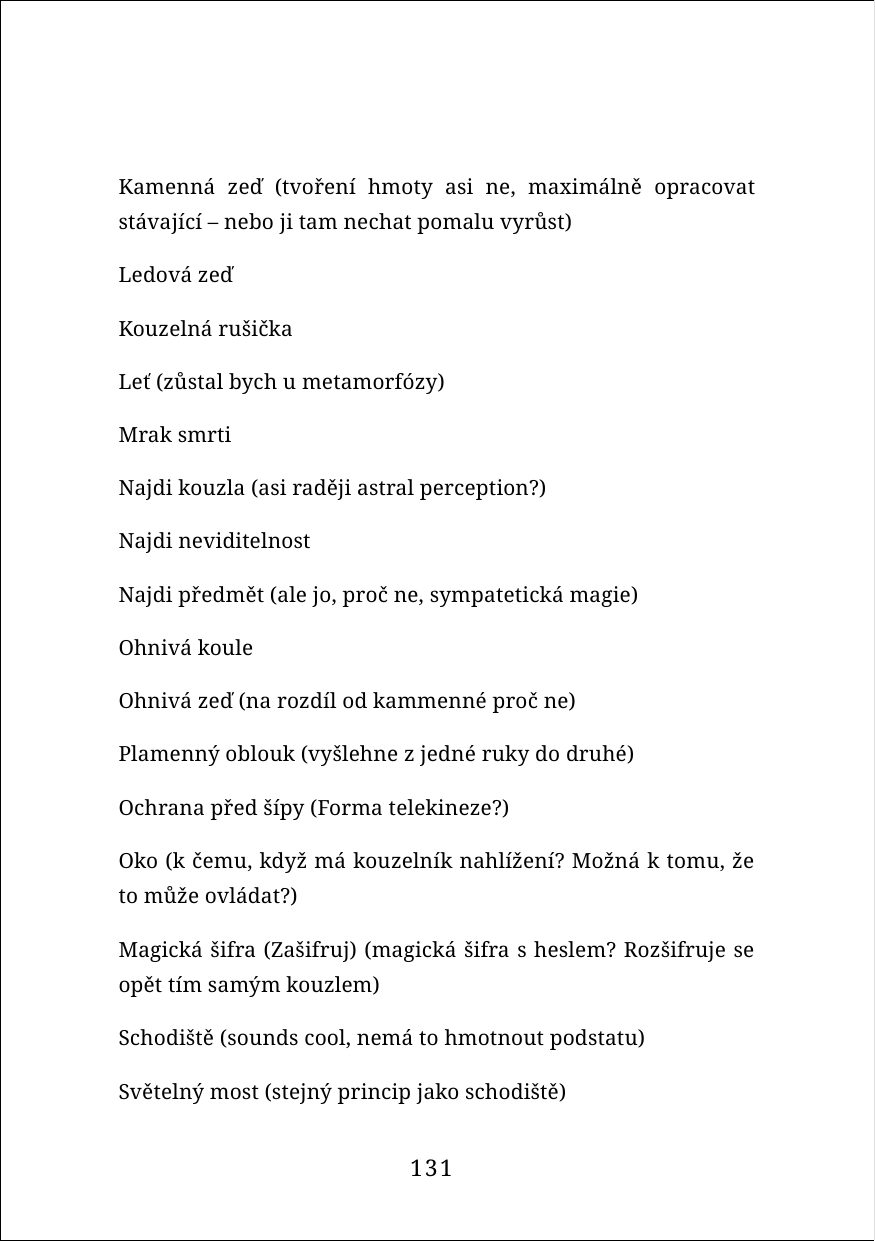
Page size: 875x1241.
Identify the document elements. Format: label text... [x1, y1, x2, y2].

text Ochrana před šípy (Forma telekineze?) [118, 793, 756, 821]
text Najdi kouzla (asi raději astral perception?) [118, 473, 756, 502]
text Kamenná zeď (tvoření hmoty asi ne, maximálně opracovat stávající – nebo ji tam nechat pomalu vyrůst) [118, 172, 756, 236]
text Leť (zůstal bych u metamorfózy) [118, 367, 756, 395]
text Najdi předmět (ale jo, proč ne, sympatetická magie) [118, 580, 756, 608]
text Kouzelná rušička [118, 314, 756, 342]
text Magická šifra (Zašifruj) (magická šifra s heslem? Rozšifruje se opět tím samým kouzlem) [118, 935, 756, 999]
text Schodiště (sounds cool, nemá to hmotnout podstatu) [118, 1023, 756, 1052]
text Ohnivá koule [118, 633, 756, 662]
text Světelný most (stejný princip jako schodiště) [118, 1077, 756, 1105]
text Mrak smrti [118, 420, 756, 449]
text Ledová zeď [118, 261, 756, 289]
text Plamenný oblouk (vyšlehne z jedné ruky do druhé) [118, 739, 756, 768]
text Oko (k čemu, když má kouzelník nahlížení? Možná k tomu, že to může ovládat?) [118, 846, 756, 910]
text Ohnivá zeď (na rozdíl od kammenné proč ne) [118, 686, 756, 715]
text Najdi neviditelnost [118, 527, 756, 555]
